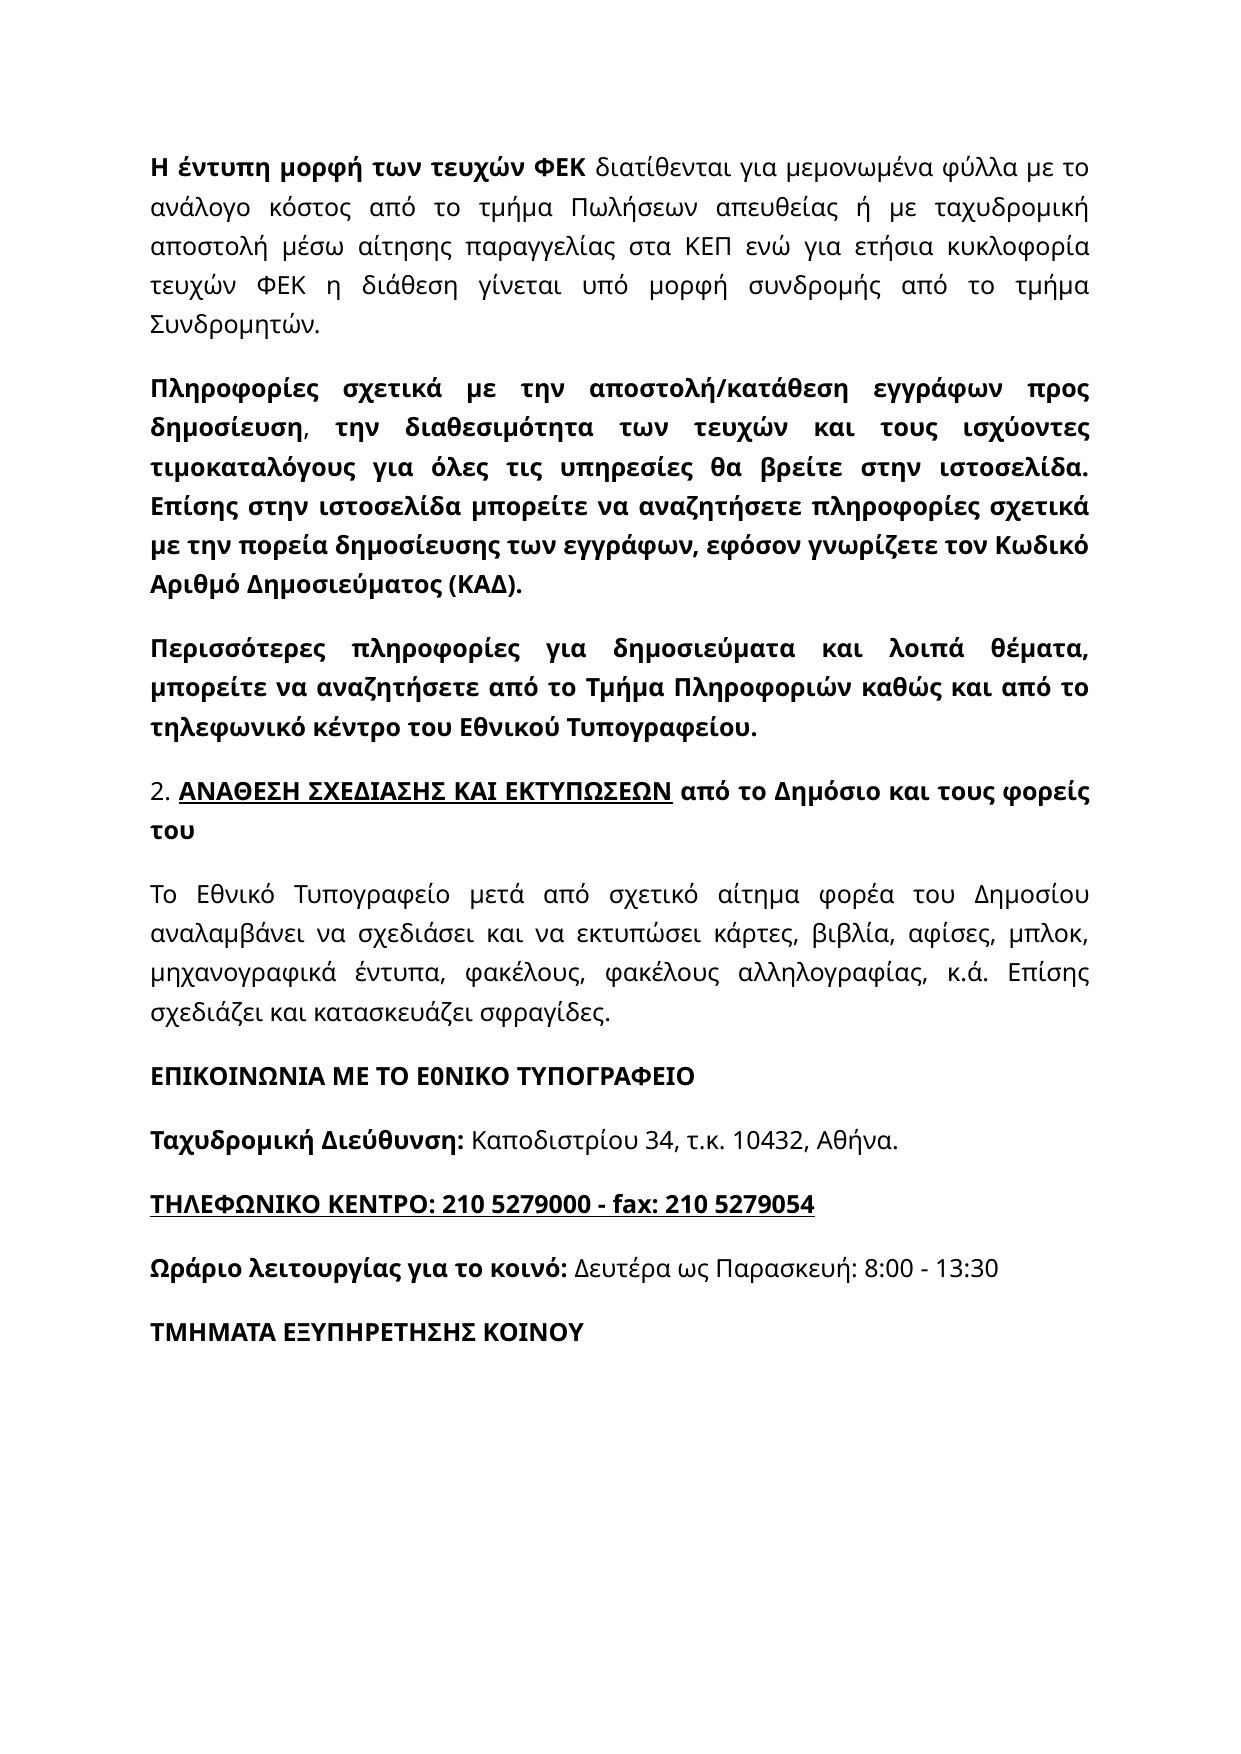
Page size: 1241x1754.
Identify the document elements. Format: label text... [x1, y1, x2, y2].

text Πληροφορίες σχετικά με την αποστολή/κατάθεση εγγράφων προς δημοσίευση, την διαθεσιμότητα των τευχών και τους ισχύοντες τιμοκαταλόγους για όλες τις υπηρεσίες θα βρείτε στην ιστοσελίδα. Επίσης στην ιστοσελίδα μπορείτε να αναζητήσετε πληροφορίες σχετικά με την πορεία δημοσίευσης των εγγράφων, εφόσον γνωρίζετε τον Κωδικό Αριθμό Δημοσιεύματος (ΚΑΔ). [150, 371, 1090, 601]
text Το Εθνικό Τυπογραφείο μετά από σχετικό αίτημα φορέα του Δημοσίου αναλαμβάνει να σχεδιάσει και να εκτυπώσει κάρτες, βιβλία, αφίσες, μπλοκ, μηχανογραφικά έντυπα, φακέλους, φακέλους αλληλογραφίας, κ.ά. Επίσης σχεδιάζει και κατασκευάζει σφραγίδες. [150, 877, 1090, 1028]
text Περισσότερες πληροφορίες για δημοσιεύματα και λοιπά θέματα, μπορείτε να αναζητήσετε από το Τμήμα Πληροφοριών καθώς και από το τηλεφωνικό κέντρο του Εθνικού Τυπογραφείου. [150, 631, 1090, 743]
text ΤΗΛΕΦΩΝΙΚΟ ΚΕΝΤΡΟ: 210 5279000 - fax: 210 5279054 [150, 1187, 1090, 1221]
text ΕΠΙΚΟΙΝΩΝΙΑ ΜΕ ΤΟ Ε0ΝΙΚΟ ΤΥΠΟΓΡΑΦΕΙΟ [150, 1058, 1090, 1092]
text 2. ΑΝΑΘΕΣΗ ΣΧΕΔΙΑΣΗΣ ΚΑΙ ΕΚΤΥΠΩΣΕΩΝ από το Δημόσιο και τους φορείς του [150, 773, 1090, 847]
text Ωράριο λειτουργίας για το κοινό: Δευτέρα ως Παρασκευή: 8:00 - 13:30 [150, 1251, 1090, 1285]
text ΤΜΗΜΑΤΑ ΕΞΥΠΗΡΕΤΗΣΗΣ ΚΟΙΝΟΥ [150, 1315, 1090, 1349]
text Η έντυπη μορφή των τευχών ΦΕΚ διατίθενται για μεμονωμένα φύλλα με το ανάλογο κόστος από το τμήμα Πωλήσεων απευθείας ή με ταχυδρομική αποστολή μέσω αίτησης παραγγελίας στα ΚΕΠ ενώ για ετήσια κυκλοφορία τευχών ΦΕΚ η διάθεση γίνεται υπό μορφή συνδρομής από το τμήμα Συνδρομητών. [150, 150, 1090, 341]
text Ταχυδρομική Διεύθυνση: Καποδιστρίου 34, τ.κ. 10432, Αθήνα. [150, 1122, 1090, 1157]
